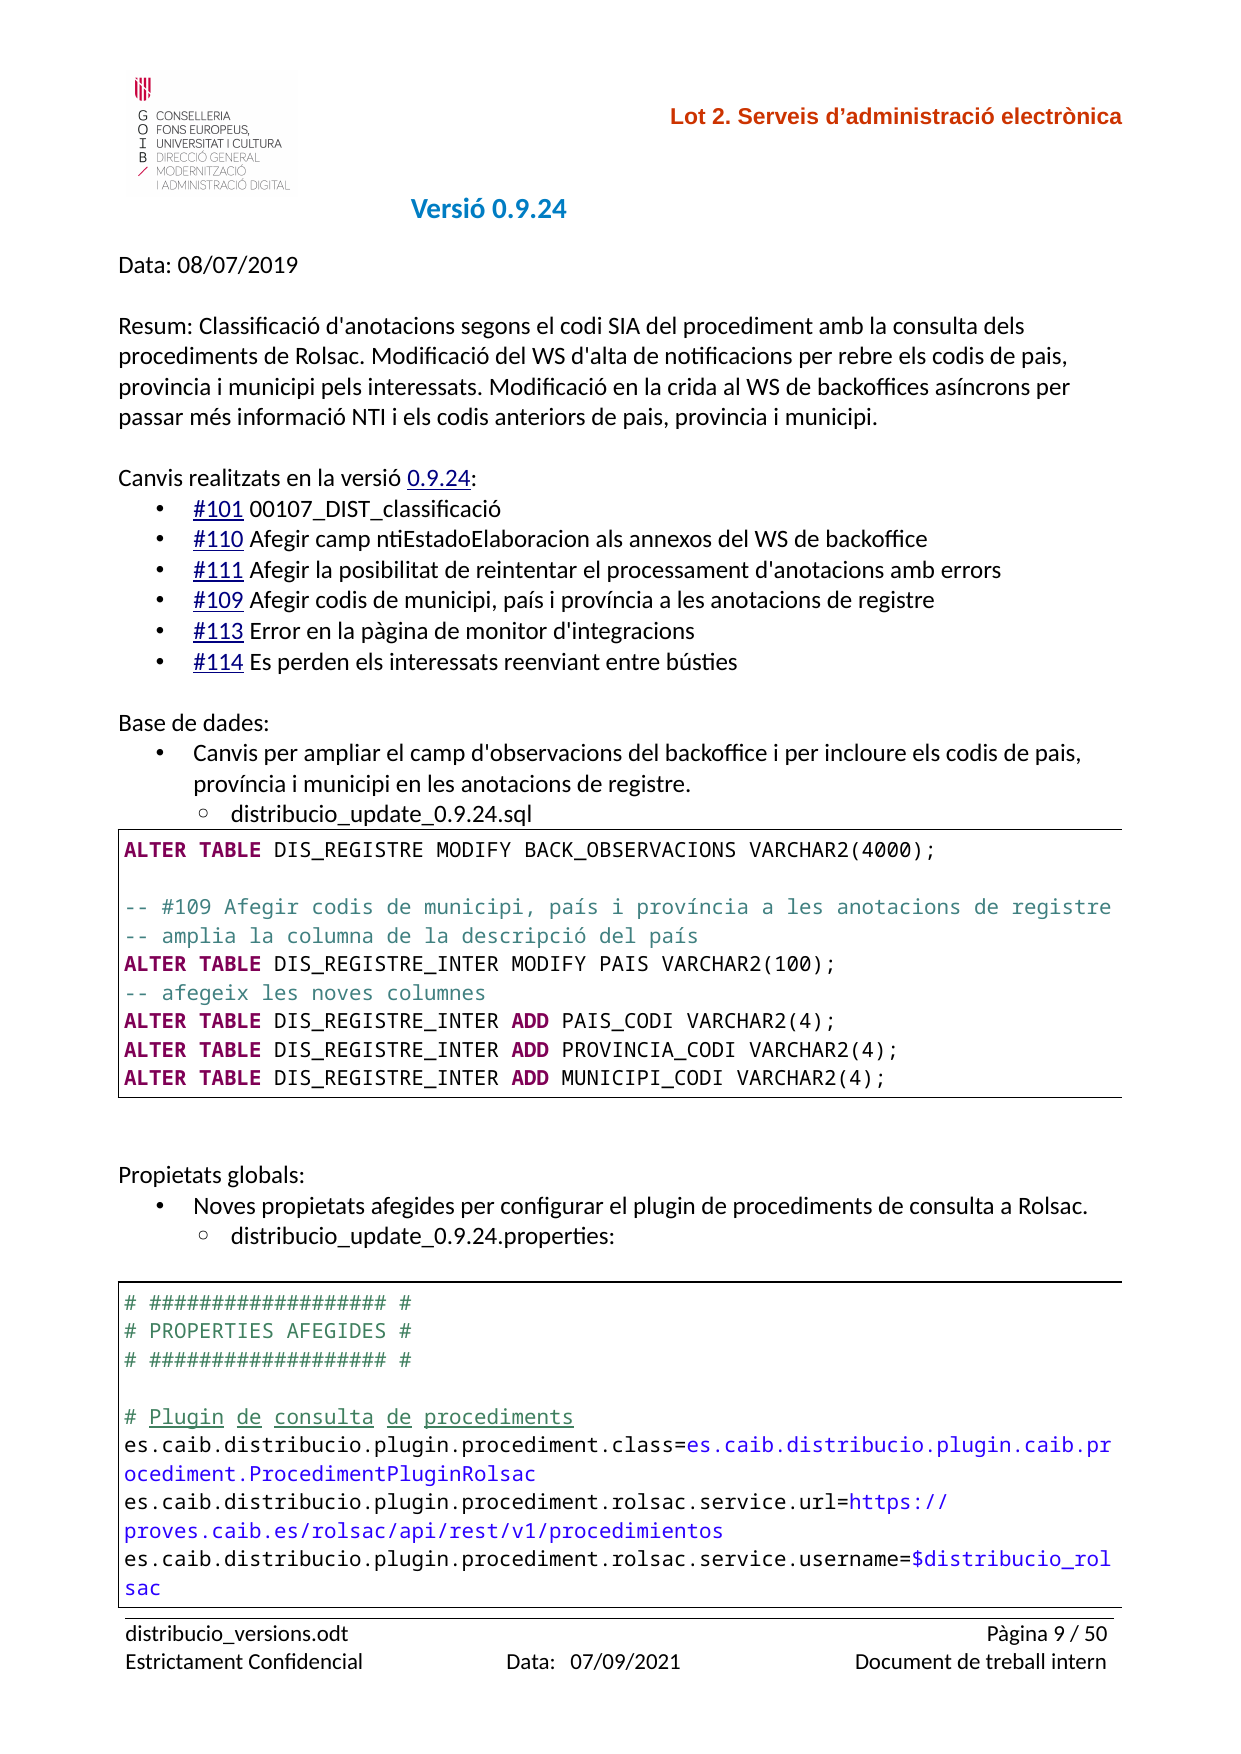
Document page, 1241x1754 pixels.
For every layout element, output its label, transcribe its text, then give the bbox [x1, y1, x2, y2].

picture [126, 70, 299, 197]
list #101 00107_DIST_classificació [156, 493, 1122, 524]
list distribucio_update_0.9.24.properties: [193, 1220, 1122, 1251]
table_header ALTER TABLE DIS_REGISTRE MODIFY BACK_OBSERVACIONS VARCHAR2(4000); -- #109 Afegir codis de municipi, país i província a les anotacions de registre -- amplia la columna de la descripció del país ALTER TABLE DIS_REGISTRE_INTER MODIFY PAIS VARCHAR2(100); -- afegeix les noves columnes ALTER TABLE DIS_REGISTRE_INTER ADD PAIS_CODI VARCHAR2(4); ALTER TABLE DIS_REGISTRE_INTER ADD PROVINCIA_CODI VARCHAR2(4); ALTER TABLE DIS_REGISTRE_INTER ADD MUNICIPI_CODI VARCHAR2(4); [119, 830, 1122, 1097]
list #113 Error en la pàgina de monitor d'integracions [156, 615, 1122, 646]
list #110 Afegir camp ntiEstadoElaboracion als annexos del WS de backoffice [156, 524, 1122, 554]
text Base de dades: [118, 707, 1122, 737]
text Data: 08/07/2019 [118, 249, 1122, 279]
list Noves propietats afegides per configurar el plugin de procediments de consulta a Rolsac. [156, 1190, 1122, 1220]
list distribucio_update_0.9.24.sql [193, 798, 1122, 829]
list Canvis per ampliar el camp d'observacions del backoffice i per incloure els codis de pais, província i municipi en les anotacions de registre. [156, 737, 1122, 798]
table_header # ################### # # PROPERTIES AFEGIDES # # ################### # # Plugin de consulta de procediments es.caib.distribucio.plugin.procediment.class=es.caib.distribucio.plugin.caib.procediment.ProcedimentPluginRolsac es.caib.distribucio.plugin.procediment.rolsac.service.url=https://proves.caib.es/rolsac/api/rest/v1/procedimientos es.caib.distribucio.plugin.procediment.rolsac.service.username=$distribucio_rolsac [119, 1283, 1122, 1607]
text Resum: Classificació d'anotacions segons el codi SIA del procediment amb la consulta dels procediments de Rolsac. Modificació del WS d'alta de notificacions per rebre els codis de pais, provincia i municipi pels interessats. Modificació en la crida al WS de backoffices asíncrons per passar més informació NTI i els codis anteriors de pais, provincia i municipi. [118, 310, 1122, 432]
text Canvis realitzats en la versió 0.9.24: [118, 463, 1122, 493]
list #111 Afegir la posibilitat de reintentar el processament d'anotacions amb errors [156, 554, 1122, 585]
text Propietats globals: [118, 1159, 1122, 1190]
list #114 Es perden els interessats reenviant entre bústies [156, 646, 1122, 676]
subtitle Versió 0.9.24 [153, 190, 1122, 225]
list #109 Afegir codis de municipi, país i província a les anotacions de registre [156, 585, 1122, 615]
